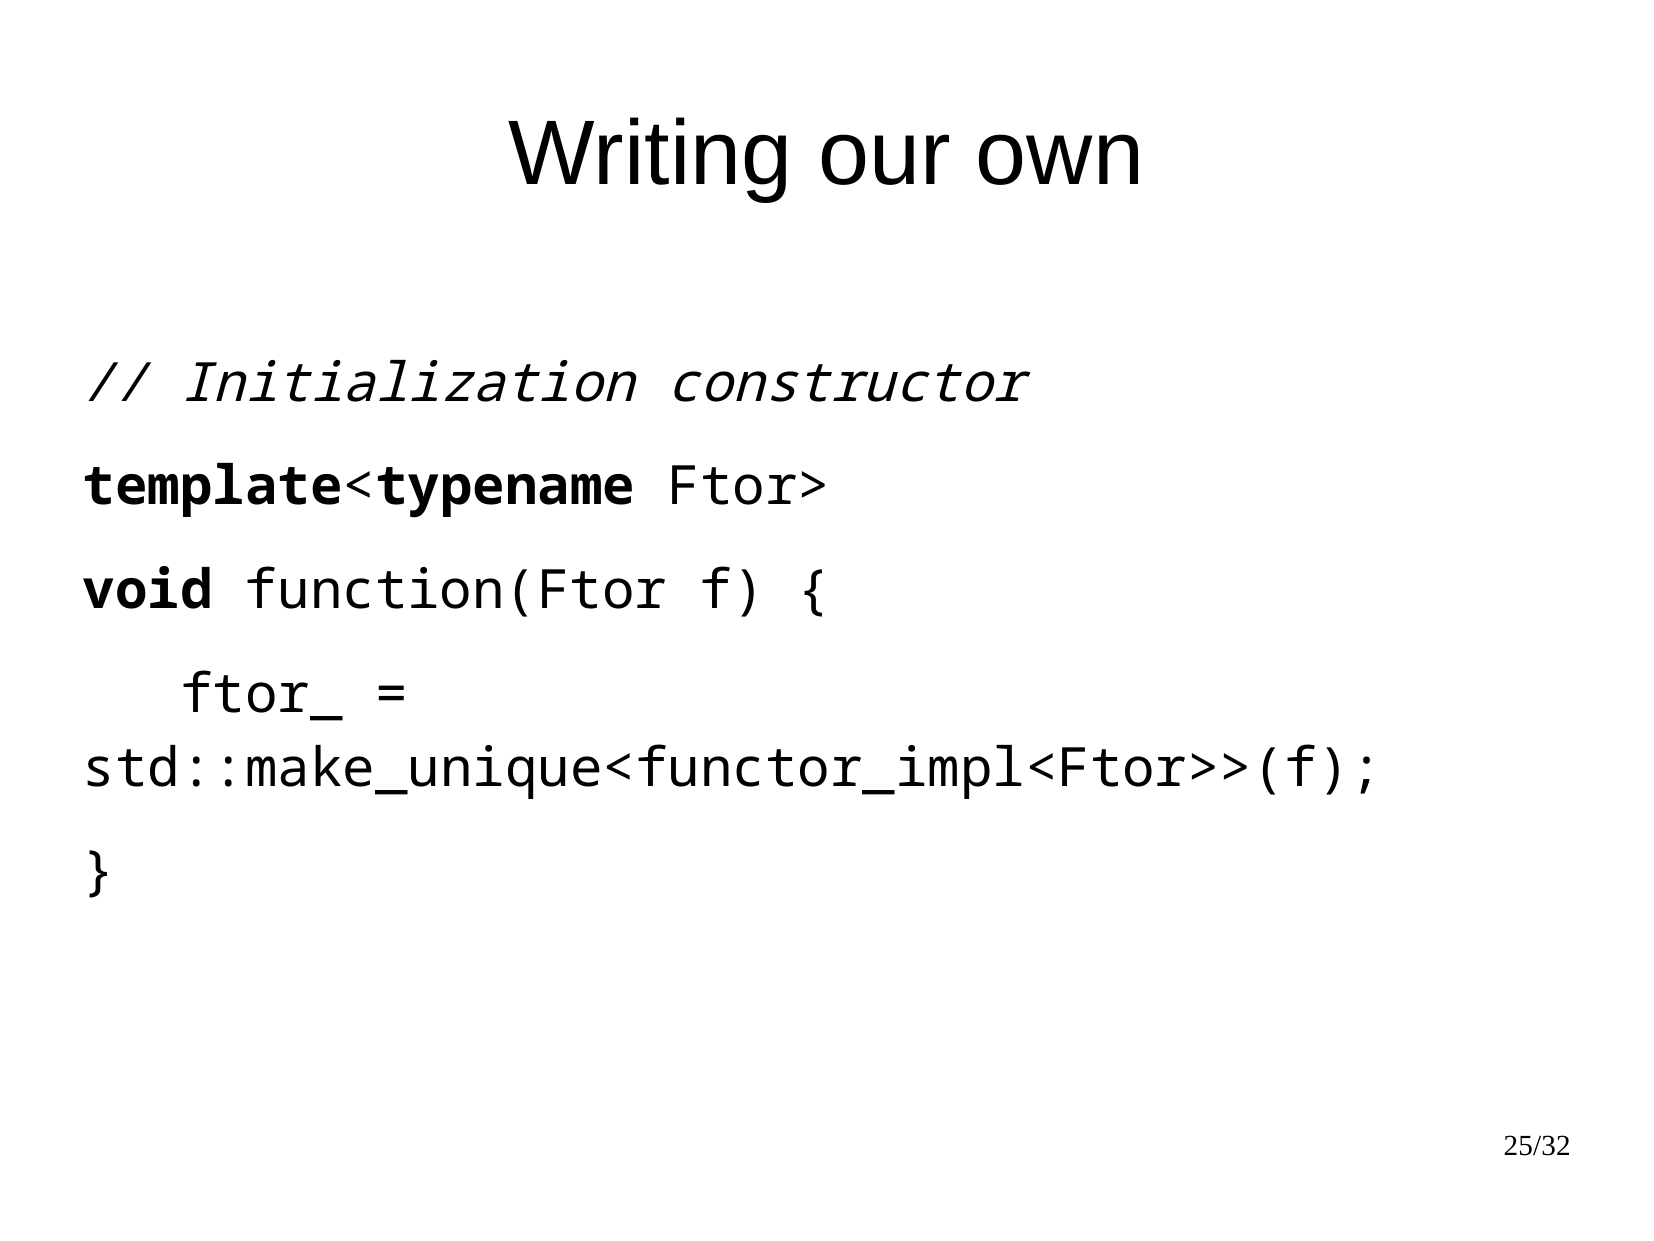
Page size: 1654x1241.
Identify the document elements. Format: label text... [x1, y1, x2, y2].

title Writing our own [82, 49, 1571, 240]
list // Initialization constructor template<typename Ftor> void function(Ftor f) { ftor_ = std::make_unique<functor_impl<Ftor>>(f); } [82, 240, 1571, 1126]
